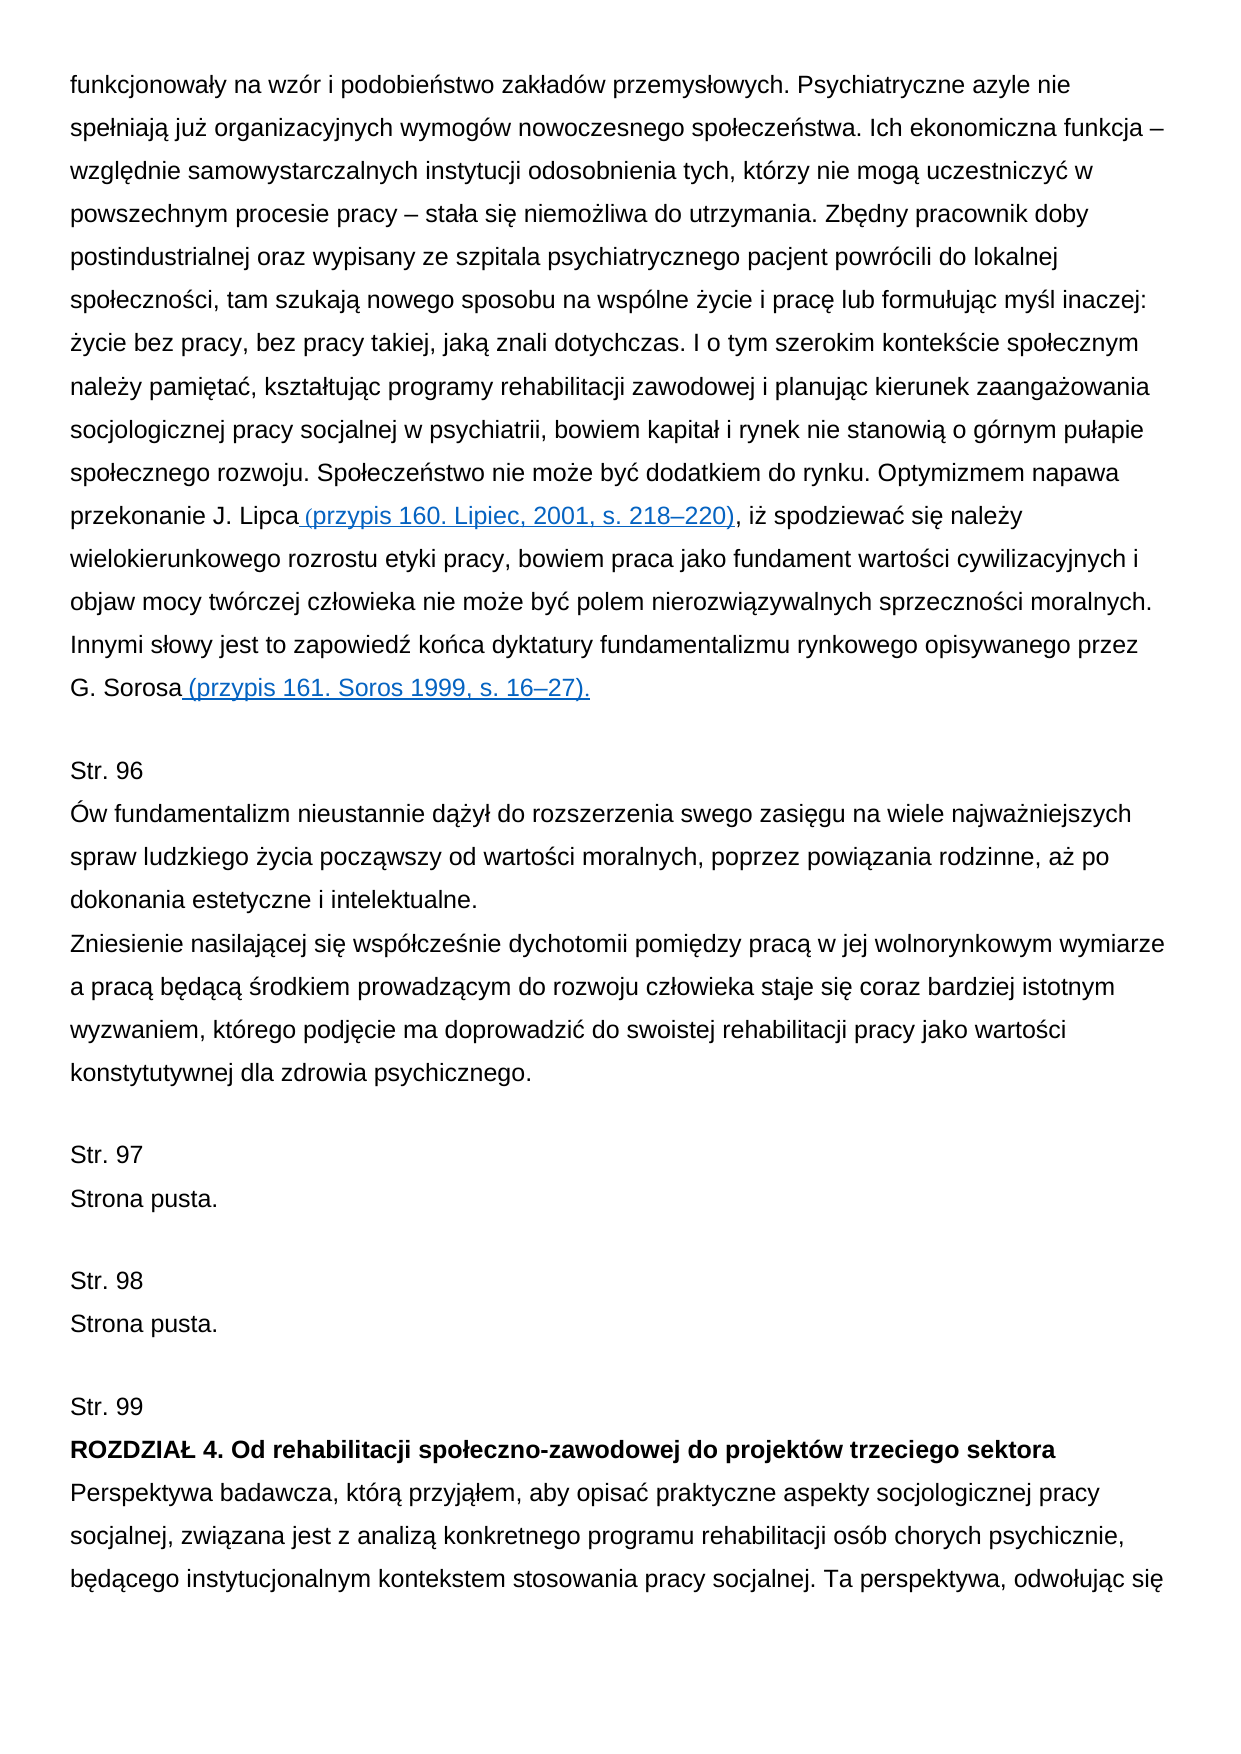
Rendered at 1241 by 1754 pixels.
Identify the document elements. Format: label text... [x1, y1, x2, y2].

text Strona pusta. [70, 1309, 1171, 1338]
text Str. 97 Strona pusta. [70, 1141, 1171, 1212]
text Zniesienie nasilającej się współcześnie dychotomii pomiędzy pracą w jej wolnorynkowym wymiarze a pracą będącą środkiem prowadzącym do rozwoju człowieka staje się coraz bardziej istotnym wyzwaniem, którego podjęcie ma doprowadzić do swoistej rehabilitacji pracy jako wartości konstytutywnej dla zdrowia psychicznego. [70, 928, 1171, 1087]
text Perspektywa badawcza, którą przyjąłem, aby opisać praktyczne aspekty socjologicznej pracy socjalnej, związana jest z analizą konkretnego programu rehabilitacji osób chorych psychicznie, będącego instytucjonalnym kontekstem stosowania pracy socjalnej. Ta perspektywa, odwołując się [70, 1478, 1171, 1593]
text Str. 98 [70, 1266, 1171, 1295]
subtitle ROZDZIAŁ 4. Od rehabilitacji społeczno-zawodowej do projektów trzeciego sektora [70, 1435, 1171, 1464]
text Str. 96 [70, 756, 1171, 785]
text Str. 99 [70, 1392, 1171, 1421]
text Ów fundamentalizm nieustannie dążył do rozszerzenia swego zasięgu na wiele najważniejszych spraw ludzkiego życia począwszy od wartości moralnych, poprzez powiązania rodzinne, aż po dokonania estetyczne i intelektualne. [70, 799, 1171, 914]
text funkcjonowały na wzór i podobieństwo zakładów przemysłowych. Psychiatryczne azyle nie spełniają już organizacyjnych wymogów nowoczesnego społeczeństwa. Ich ekonomiczna funkcja – względnie samowystarczalnych instytucji odosobnienia tych, którzy nie mogą uczestniczyć w powszechnym procesie pracy – stała się niemożliwa do utrzymania. Zbędny pracownik doby postindustrialnej oraz wypisany ze szpitala psychiatrycznego pacjent powrócili do lokalnej społeczności, tam szukają nowego sposobu na wspólne życie i pracę lub formułując myśl inaczej: życie bez pracy, bez pracy takiej, jaką znali dotychczas. I o tym szerokim kontekście społecznym należy pamiętać, kształtując programy rehabilitacji zawodowej i planując kierunek zaangażowania socjologicznej pracy socjalnej w psychiatrii, bowiem kapitał i rynek nie stanowią o górnym pułapie społecznego rozwoju. Społeczeństwo nie może być dodatkiem do rynku. Optymizmem napawa przekonanie J. Lipca (przypis 160. Lipiec, 2001, s. 218–220), iż spodziewać się należy wielokierunkowego rozrostu etyki pracy, bowiem praca jako fundament wartości cywilizacyjnych i objaw mocy twórczej człowieka nie może być polem nierozwiązywalnych sprzeczności moralnych. Innymi słowy jest to zapowiedź końca dyktatury fundamentalizmu rynkowego opisywanego przez G. Sorosa (przypis 161. Soros 1999, s. 16–27). [70, 70, 1171, 702]
